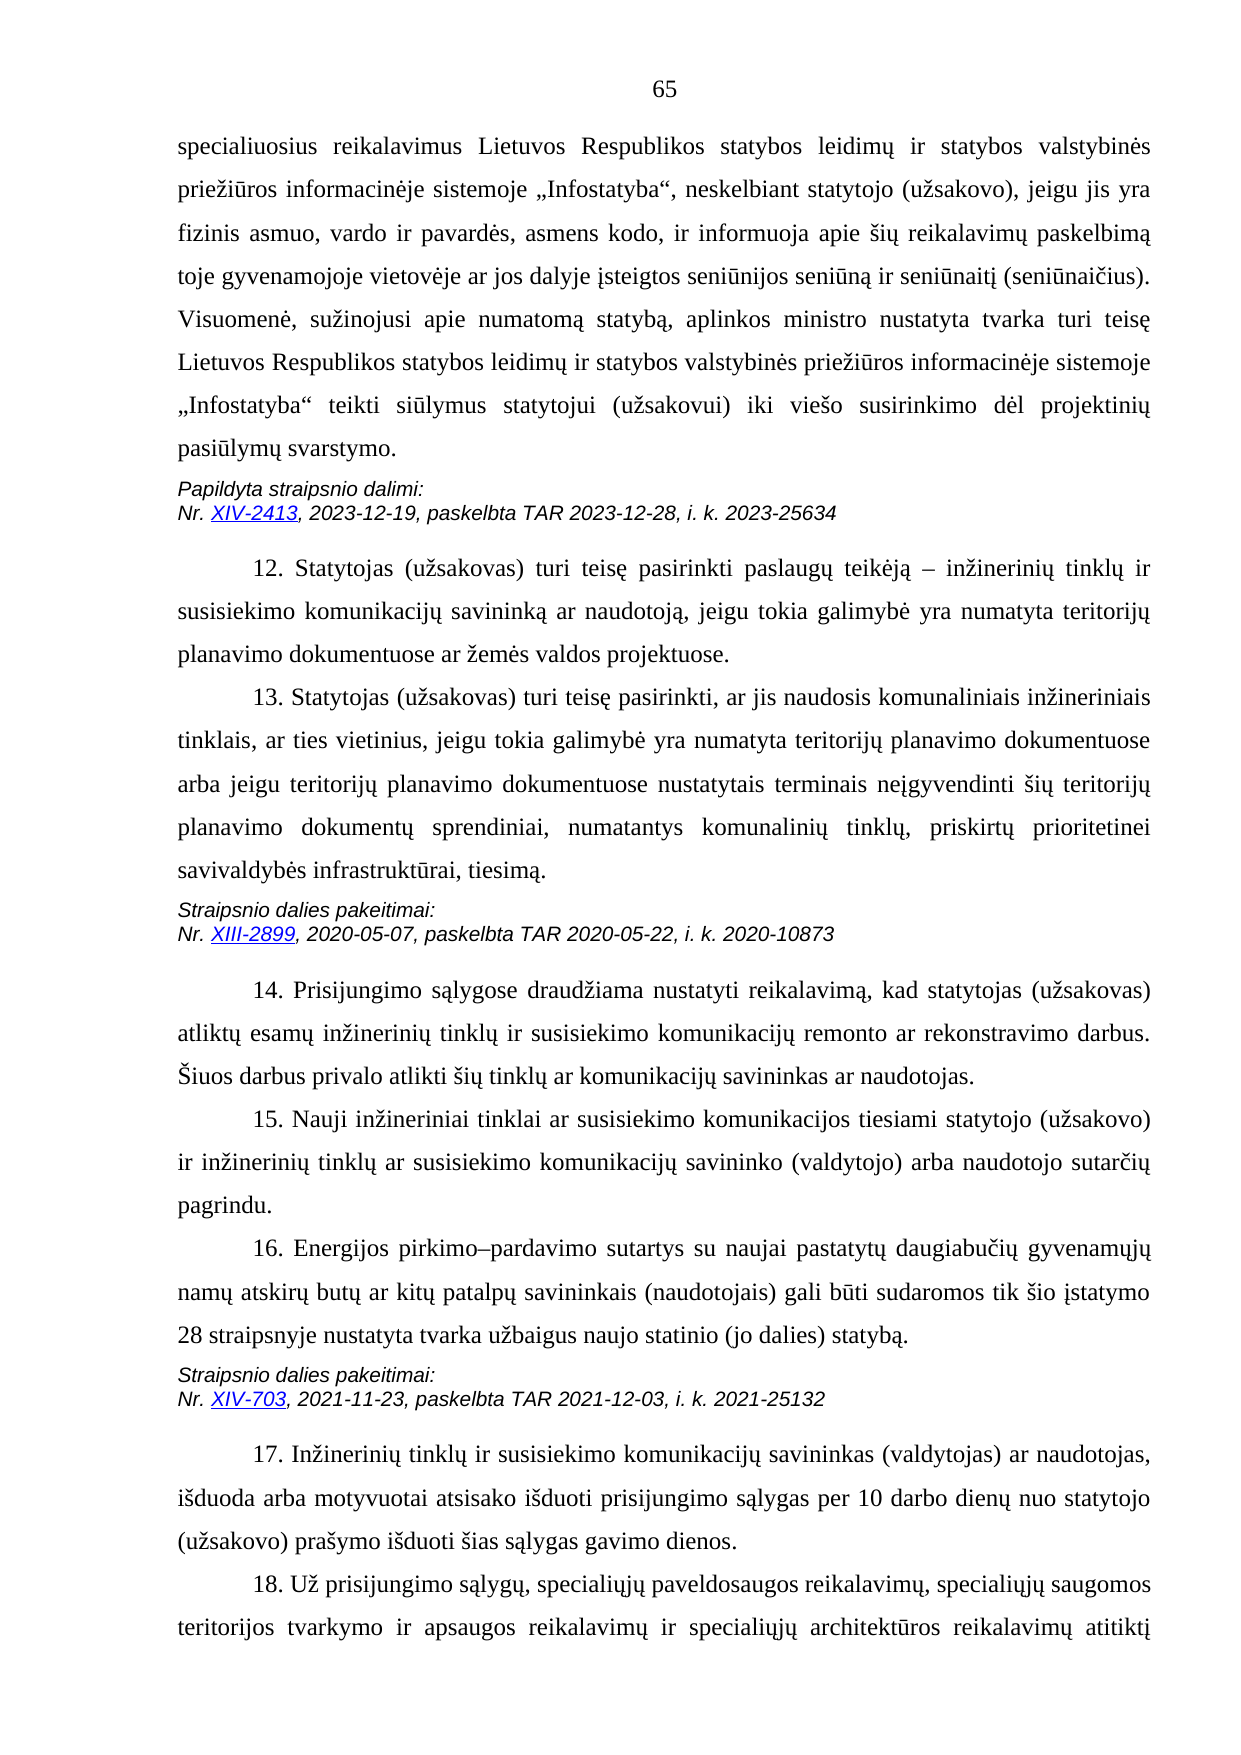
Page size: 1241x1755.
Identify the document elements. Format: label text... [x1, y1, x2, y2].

text Nr. XIII-2899, 2020-05-07, paskelbta TAR 2020-05-22, i. k. 2020-10873 [177, 922, 1152, 946]
text Papildyta straipsnio dalimi: [177, 476, 1152, 500]
text 12. Statytojas (užsakovas) turi teisę pasirinkti paslaugų teikėją – inžinerinių tinklų ir susisiekimo komunikacijų savininką ar naudotoją, jeigu tokia galimybė yra numatyta teritorijų planavimo dokumentuose ar žemės valdos projektuose. [177, 553, 1152, 668]
text Straipsnio dalies pakeitimai: [177, 898, 1152, 922]
text 16. Energijos pirkimo–pardavimo sutartys su naujai pastatytų daugiabučių gyvenamųjų namų atskirų butų ar kitų patalpų savininkais (naudotojais) gali būti sudaromos tik šio įstatymo 28 straipsnyje nustatyta tvarka užbaigus naujo statinio (jo dalies) statybą. [177, 1233, 1152, 1348]
text specialiuosius reikalavimus Lietuvos Respublikos statybos leidimų ir statybos valstybinės priežiūros informacinėje sistemoje „Infostatyba“, neskelbiant statytojo (užsakovo), jeigu jis yra fizinis asmuo, vardo ir pavardės, asmens kodo, ir informuoja apie šių reikalavimų paskelbimą toje gyvenamojoje vietovėje ar jos dalyje įsteigtos seniūnijos seniūną ir seniūnaitį (seniūnaičius). Visuomenė, sužinojusi apie numatomą statybą, aplinkos ministro nustatyta tvarka turi teisę Lietuvos Respublikos statybos leidimų ir statybos valstybinės priežiūros informacinėje sistemoje „Infostatyba“ teikti siūlymus statytojui (užsakovui) iki viešo susirinkimo dėl projektinių pasiūlymų svarstymo. [177, 131, 1152, 462]
text 17. Inžinerinių tinklų ir susisiekimo komunikacijų savininkas (valdytojas) ar naudotojas, išduoda arba motyvuotai atsisako išduoti prisijungimo sąlygas per 10 darbo dienų nuo statytojo (užsakovo) prašymo išduoti šias sąlygas gavimo dienos. [177, 1439, 1152, 1554]
text Straipsnio dalies pakeitimai: [177, 1363, 1152, 1387]
text 15. Nauji inžineriniai tinklai ar susisiekimo komunikacijos tiesiami statytojo (užsakovo) ir inžinerinių tinklų ar susisiekimo komunikacijų savininko (valdytojo) arba naudotojo sutarčių pagrindu. [177, 1104, 1152, 1219]
text Nr. XIV-2413, 2023-12-19, paskelbta TAR 2023-12-28, i. k. 2023-25634 [177, 500, 1152, 524]
text 18. Už prisijungimo sąlygų, specialiųjų paveldosaugos reikalavimų, specialiųjų saugomos teritorijos tvarkymo ir apsaugos reikalavimų ir specialiųjų architektūros reikalavimų atitiktį [177, 1569, 1152, 1641]
text Nr. XIV-703, 2021-11-23, paskelbta TAR 2021-12-03, i. k. 2021-25132 [177, 1387, 1152, 1411]
text 14. Prisijungimo sąlygose draudžiama nustatyti reikalavimą, kad statytojas (užsakovas) atliktų esamų inžinerinių tinklų ir susisiekimo komunikacijų remonto ar rekonstravimo darbus. Šiuos darbus privalo atlikti šių tinklų ar komunikacijų savininkas ar naudotojas. [177, 975, 1152, 1090]
text 13. Statytojas (užsakovas) turi teisę pasirinkti, ar jis naudosis komunaliniais inžineriniais tinklais, ar ties vietinius, jeigu tokia galimybė yra numatyta teritorijų planavimo dokumentuose arba jeigu teritorijų planavimo dokumentuose nustatytais terminais neįgyvendinti šių teritorijų planavimo dokumentų sprendiniai, numatantys komunalinių tinklų, priskirtų prioritetinei savivaldybės infrastruktūrai, tiesimą. [177, 682, 1152, 884]
